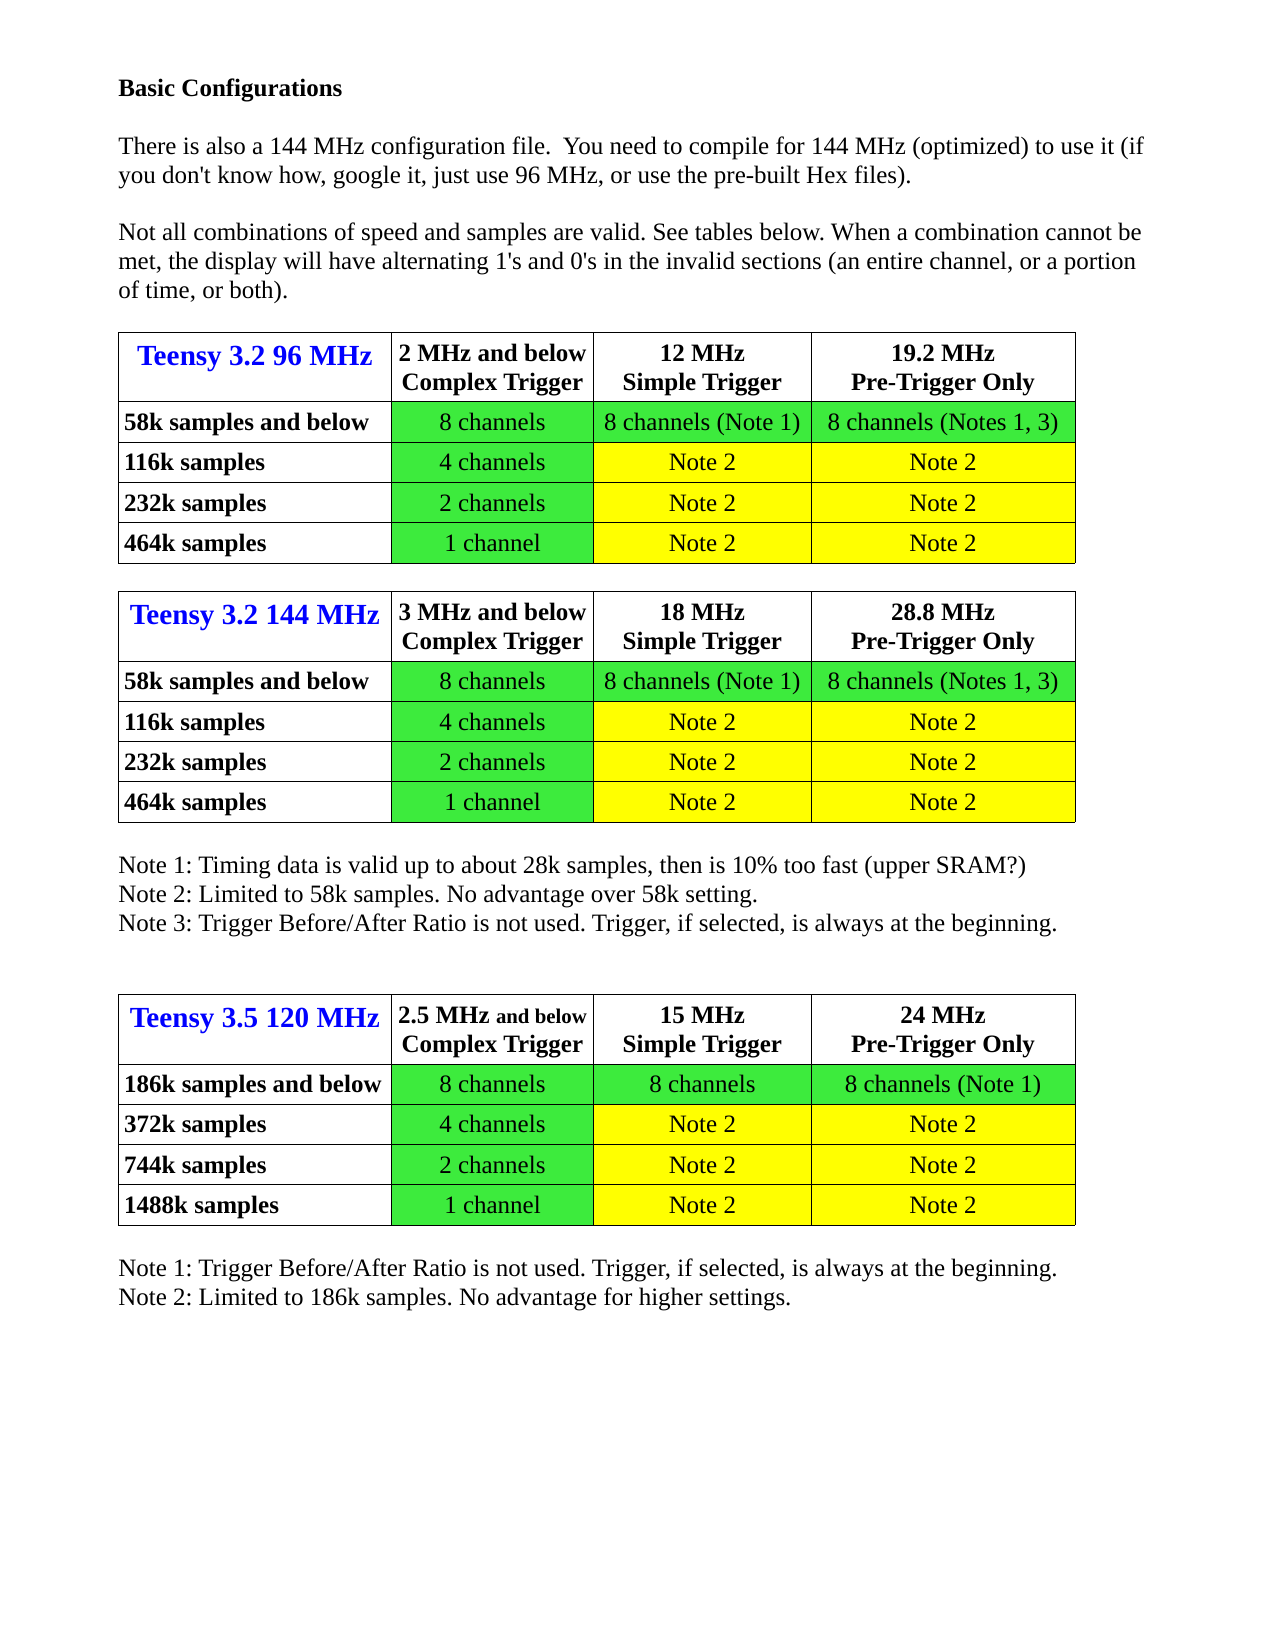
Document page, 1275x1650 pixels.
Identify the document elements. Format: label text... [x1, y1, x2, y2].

text Basic Configurations [118, 73, 1157, 102]
table_cell 1 channel [392, 523, 593, 563]
table_cell 8 channels (Notes 1, 3) [812, 402, 1075, 442]
table_header 15 MHz Simple Trigger [594, 995, 811, 1063]
table_cell Note 2 [812, 742, 1075, 781]
table_cell 1488k samples [119, 1185, 391, 1225]
table_cell Note 2 [812, 483, 1075, 522]
table_cell Note 2 [812, 443, 1075, 482]
table_cell 116k samples [119, 443, 391, 482]
table_header Teensy 3.2 144 MHz [119, 592, 391, 661]
table_cell 8 channels (Notes 1, 3) [812, 662, 1075, 701]
table_cell 58k samples and below [119, 662, 391, 701]
table_cell 1 channel [392, 1185, 593, 1225]
table_cell 8 channels [392, 402, 593, 442]
table_cell Note 2 [594, 1105, 811, 1144]
table_cell 8 channels [392, 662, 593, 701]
table_cell 8 channels (Note 1) [594, 662, 811, 701]
table_cell Note 2 [594, 483, 811, 522]
text Note 3: Trigger Before/After Ratio is not used. Trigger, if selected, is always at the beginning. [118, 908, 1157, 937]
table_cell 2 channels [392, 1145, 593, 1184]
table_cell 464k samples [119, 523, 391, 563]
table_header 2.5 MHz and below Complex Trigger [392, 995, 593, 1063]
table_cell Note 2 [812, 1105, 1075, 1144]
table_cell 4 channels [392, 1105, 593, 1144]
table_cell Note 2 [812, 702, 1075, 741]
text There is also a 144 MHz configuration file. You need to compile for 144 MHz (optimized) to use it (if you don't know how, google it, just use 96 MHz, or use the pre-built Hex files). [118, 131, 1157, 188]
table_cell Note 2 [594, 782, 811, 822]
table_cell 464k samples [119, 782, 391, 822]
table_header Teensy 3.2 96 MHz [119, 333, 391, 401]
table_cell 2 channels [392, 483, 593, 522]
table_cell 232k samples [119, 742, 391, 781]
table_cell Note 2 [594, 1145, 811, 1184]
table_cell 58k samples and below [119, 402, 391, 442]
table_cell Note 2 [594, 742, 811, 781]
text Note 2: Limited to 58k samples. No advantage over 58k setting. [118, 879, 1157, 908]
table_cell 4 channels [392, 443, 593, 482]
table_cell Note 2 [594, 523, 811, 563]
table_header 28.8 MHz Pre-Trigger Only [812, 592, 1075, 661]
table_cell Note 2 [812, 1185, 1075, 1225]
text Note 2: Limited to 186k samples. No advantage for higher settings. [118, 1282, 1157, 1311]
table_cell 8 channels [392, 1065, 593, 1104]
table_cell Note 2 [594, 443, 811, 482]
table_cell 372k samples [119, 1105, 391, 1144]
table_cell 232k samples [119, 483, 391, 522]
table_cell Note 2 [812, 782, 1075, 822]
table_cell 744k samples [119, 1145, 391, 1184]
text Not all combinations of speed and samples are valid. See tables below. When a combination cannot be met, the display will have alternating 1's and 0's in the invalid sections (an entire channel, or a portion of time, or both). [118, 217, 1157, 303]
table_header 18 MHz Simple Trigger [594, 592, 811, 661]
table_cell 2 channels [392, 742, 593, 781]
table_header 12 MHz Simple Trigger [594, 333, 811, 401]
table_cell 186k samples and below [119, 1065, 391, 1104]
table_header Teensy 3.5 120 MHz [119, 995, 391, 1063]
table_cell 116k samples [119, 702, 391, 741]
table_header 2 MHz and below Complex Trigger [392, 333, 593, 401]
table_cell 8 channels [594, 1065, 811, 1104]
table_cell 4 channels [392, 702, 593, 741]
text Note 1: Timing data is valid up to about 28k samples, then is 10% too fast (upper SRAM?) [118, 851, 1157, 879]
table_cell Note 2 [594, 702, 811, 741]
table_cell Note 2 [594, 1185, 811, 1225]
table_header 3 MHz and below Complex Trigger [392, 592, 593, 661]
table_header 19.2 MHz Pre-Trigger Only [812, 333, 1075, 401]
table_header 24 MHz Pre-Trigger Only [812, 995, 1075, 1063]
table_cell Note 2 [812, 523, 1075, 563]
table_cell 1 channel [392, 782, 593, 822]
table_cell Note 2 [812, 1145, 1075, 1184]
table_cell 8 channels (Note 1) [594, 402, 811, 442]
text Note 1: Trigger Before/After Ratio is not used. Trigger, if selected, is always at the beginning. [118, 1253, 1157, 1282]
table_cell 8 channels (Note 1) [812, 1065, 1075, 1104]
